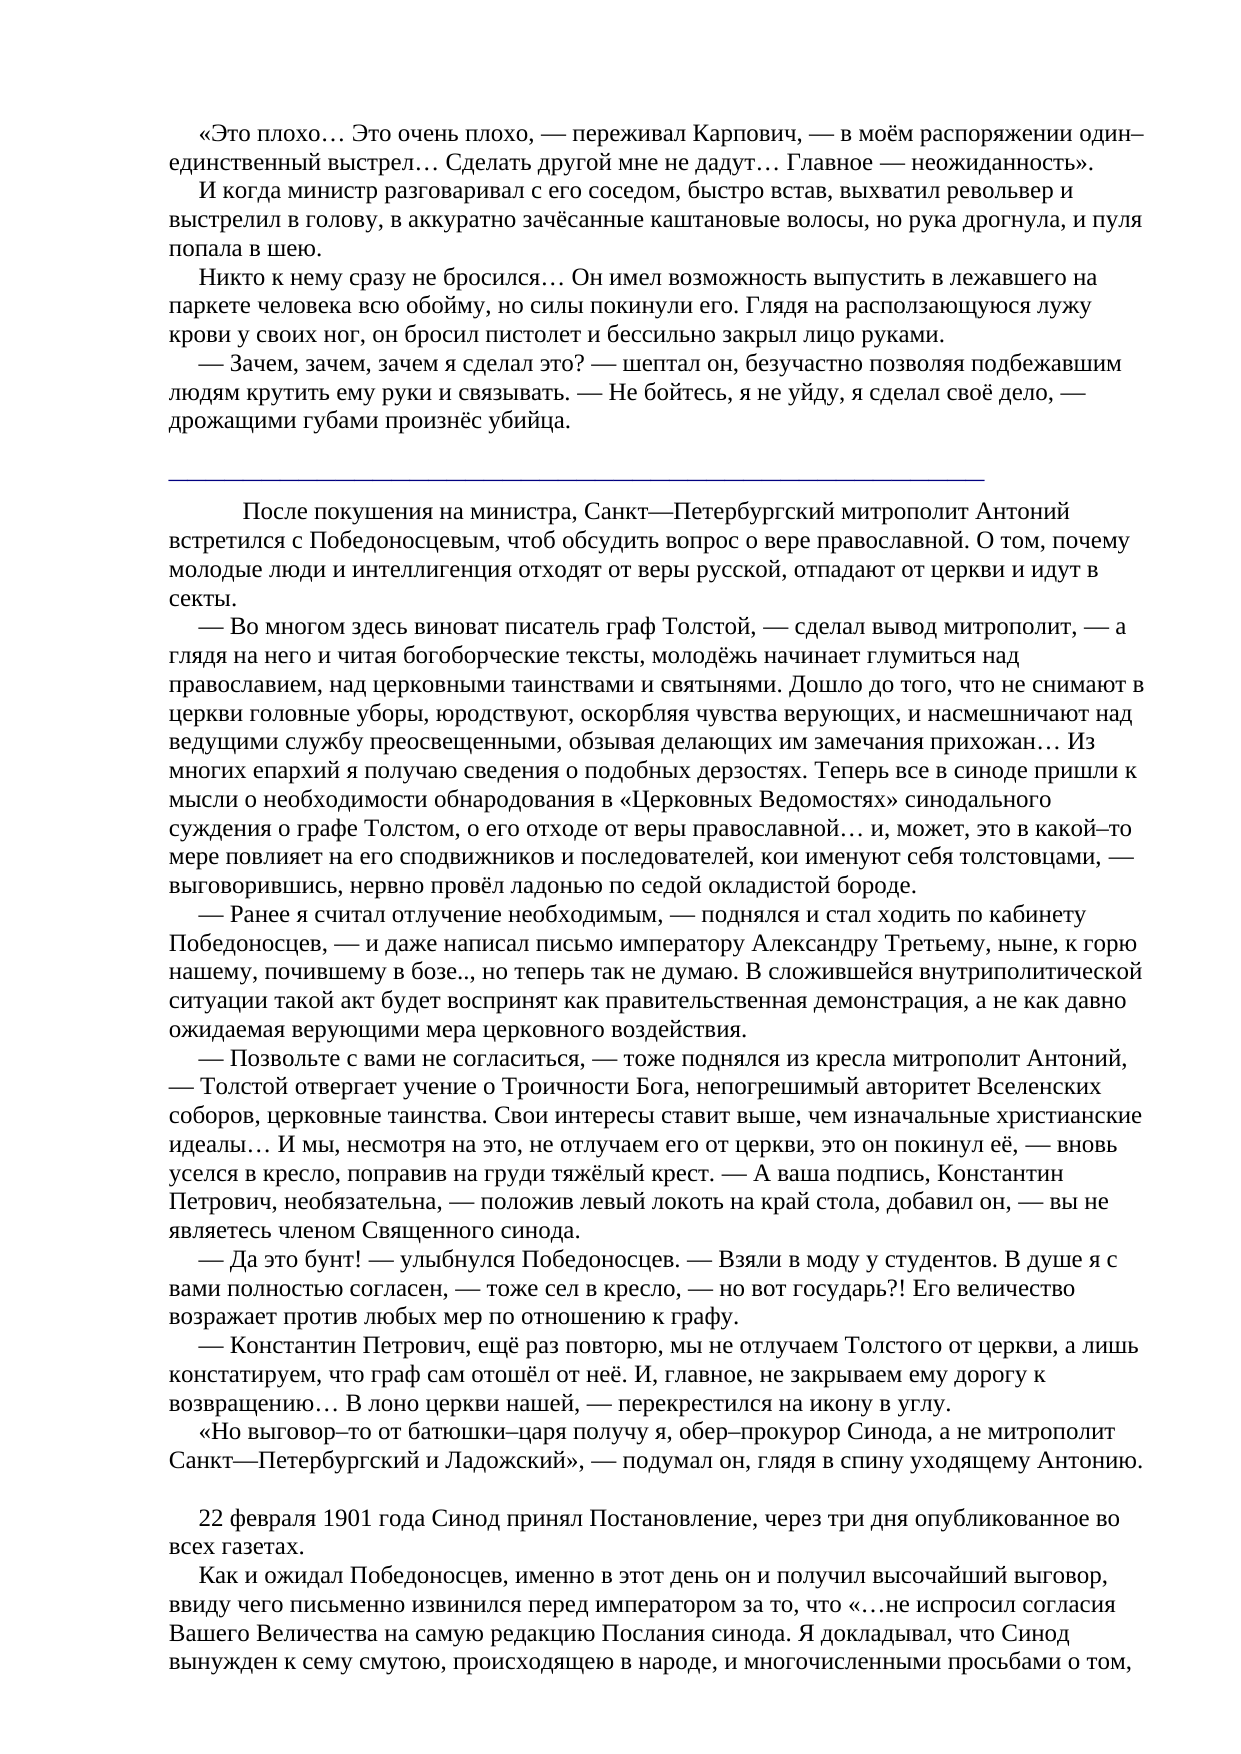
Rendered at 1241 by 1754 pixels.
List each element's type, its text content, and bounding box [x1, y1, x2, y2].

text 22 февраля 1901 года Синод принял Постановление, через три дня опубликованное во всех газетах. [169, 1503, 1152, 1560]
text Как и ожидал Победоносцев, именно в этот день он и получил высочайший выговор, ввиду чего письменно извинился перед императором за то, что «…не испросил согласия Вашего Величества на самую редакцию Послания синода. Я докладывал, что Синод вынужден к сему смутою, происходящею в народе, и многочисленными просьбами о том, [169, 1560, 1152, 1675]
text Никто к нему сразу не бросился… Он имел возможность выпустить в лежавшего на паркете человека всю обойму, но силы покинули его. Глядя на расползающуюся лужу крови у своих ног, он бросил пистолет и бессильно закрыл лицо руками. [169, 262, 1152, 348]
text — Зачем, зачем, зачем я сделал это? — шептал он, безучастно позволяя подбежавшим людям крутить ему руки и связывать. — Не бойтесь, я не уйду, я сделал своё дело, — дрожащими губами произнёс убийца. [169, 348, 1152, 434]
text И когда министр разговаривал с его соседом, быстро встав, выхватил револьвер и выстрелил в голову, в аккуратно зачёсанные каштановые волосы, но рука дрогнула, и пуля попала в шею. [169, 176, 1152, 262]
text — Позвольте с вами не согласиться, — тоже поднялся из кресла митрополит Антоний, — Толстой отвергает учение о Троичности Бога, непогрешимый авторитет Вселенских соборов, церковные таинства. Свои интересы ставит выше, чем изначальные христианские идеалы… И мы, несмотря на это, не отлучаем его от церкви, это он покинул её, — вновь уселся в кресло, поправив на груди тяжёлый крест. — А ваша подпись, Константин Петрович, необязательна, — положив левый локоть на край стола, добавил он, — вы не являетесь членом Священного синода. [169, 1043, 1152, 1244]
text — Во многом здесь виноват писатель граф Толстой, — сделал вывод митрополит, — а глядя на него и читая богоборческие тексты, молодёжь начинает глумиться над православием, над церковными таинствами и святынями. Дошло до того, что не снимают в церкви головные уборы, юродствуют, оскорбляя чувства верующих, и насмешничают над ведущими службу преосвещенными, обзывая делающих им замечания прихожан… Из многих епархий я получаю сведения о подобных дерзостях. Теперь все в синоде пришли к мысли о необходимости обнародования в «Церковных Ведомостях» синодального суждения о графе Толстом, о его отходе от веры православной… и, может, это в какой–то мере повлияет на его сподвижников и последователей, кои именуют себя толстовцами, — выговорившись, нервно провёл ладонью по седой окладистой бороде. [169, 611, 1152, 899]
text — Да это бунт! — улыбнулся Победоносцев. — Взяли в моду у студентов. В душе я с вами полностью согласен, — тоже сел в кресло, — но вот государь?! Его величество возражает против любых мер по отношению к графу. [169, 1244, 1152, 1330]
text После покушения на министра, Санкт—Петербургский митрополит Антоний встретился с Победоносцевым, чтоб обсудить вопрос о вере православной. О том, почему молодые люди и интеллигенция отходят от веры русской, отпадают от церкви и идут в секты. [169, 496, 1152, 611]
text «Это плохо… Это очень плохо, — переживал Карпович, — в моём распоряжении один–единственный выстрел… Сделать другой мне не дадут… Главное — неожиданность». [169, 118, 1152, 176]
text — Ранее я считал отлучение необходимым, — поднялся и стал ходить по кабинету Победоносцев, — и даже написал письмо императору Александру Третьему, ныне, к горю нашему, почившему в бозе.., но теперь так не думаю. В сложившейся внутриполитической ситуации такой акт будет воспринят как правительственная демонстрация, а не как давно ожидаемая верующими мера церковного воздействия. [169, 899, 1152, 1043]
text «Но выговор–то от батюшки–царя получу я, обер–прокурор Синода, а не митрополит Санкт—Петербургский и Ладожский», — подумал он, глядя в спину уходящему Антонию. [169, 1416, 1152, 1474]
subtitle ____________________________________________ [169, 446, 1152, 484]
text — Константин Петрович, ещё раз повторю, мы не отлучаем Толстого от церкви, а лишь констатируем, что граф сам отошёл от неё. И, главное, не закрываем ему дорогу к возвращению… В лоно церкви нашей, — перекрестился на икону в углу. [169, 1330, 1152, 1416]
